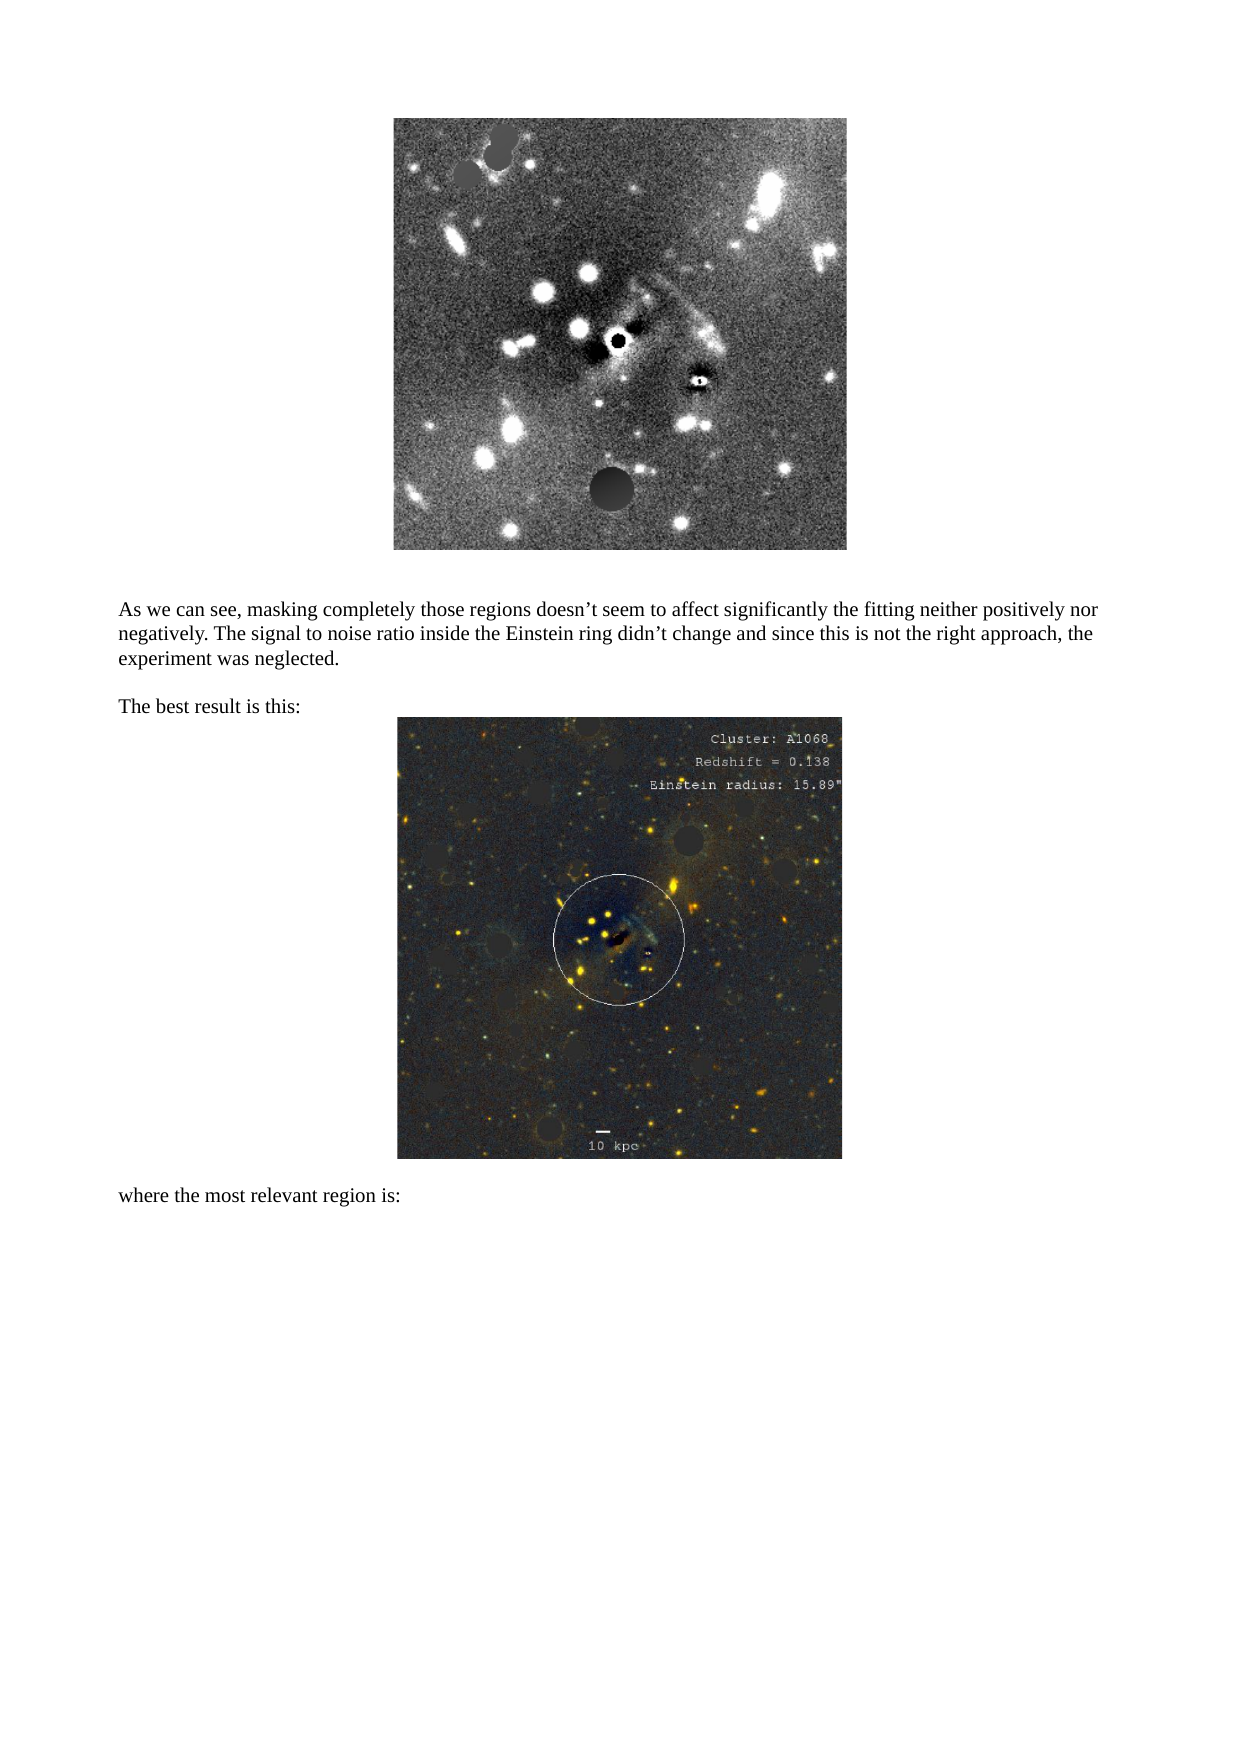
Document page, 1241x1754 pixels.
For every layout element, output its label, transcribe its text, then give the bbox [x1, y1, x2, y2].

picture [397, 717, 843, 1159]
text As we can see, masking completely those regions doesn’t seem to affect significantly the fitting neither positively nor negatively. The signal to noise ratio inside the Einstein ring didn’t change and since this is not the right approach, the experiment was neglected. [118, 597, 1122, 669]
text The best result is this: [118, 693, 1122, 718]
text where the most relevant region is: [118, 1183, 1122, 1207]
picture [393, 118, 847, 550]
